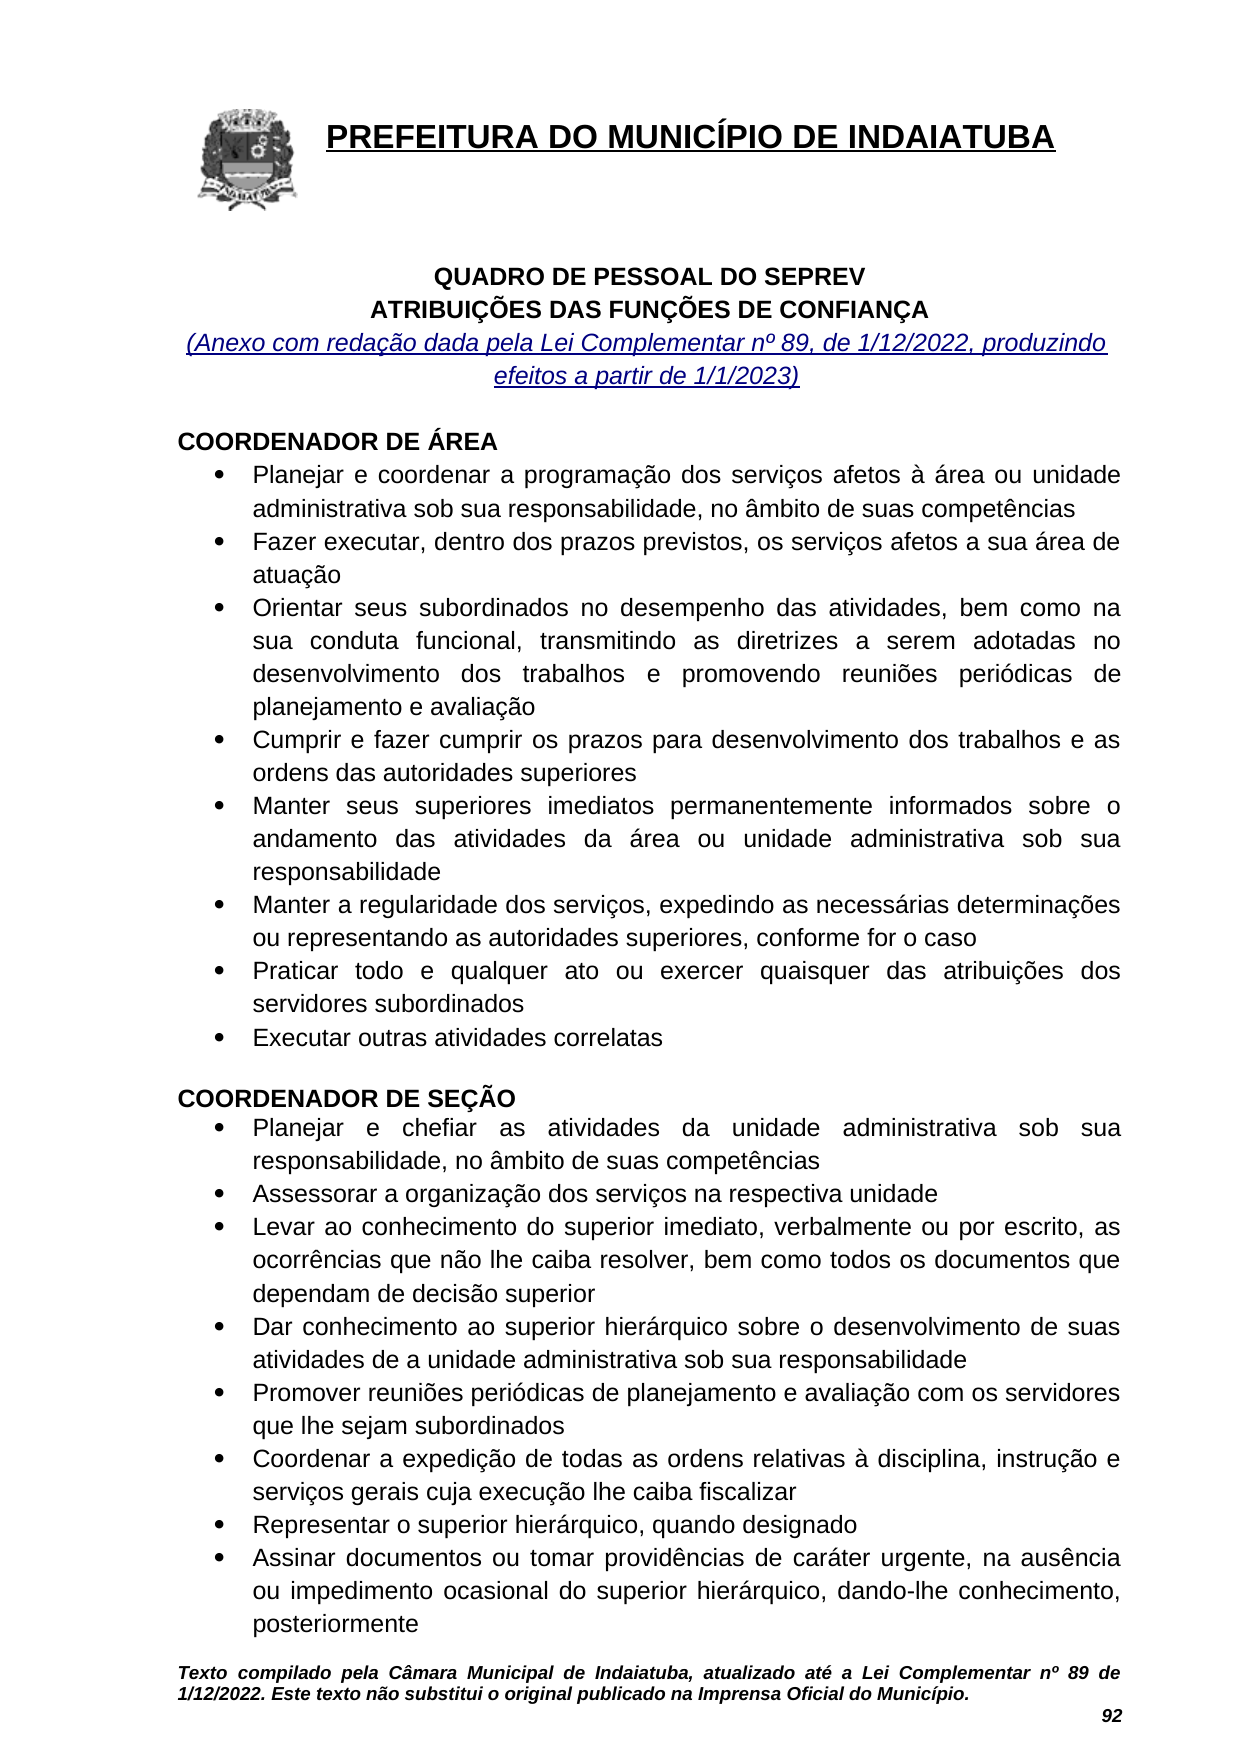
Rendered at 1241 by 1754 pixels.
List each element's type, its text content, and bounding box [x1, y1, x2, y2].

list Coordenar a expedição de todas as ordens relativas à disciplina, instrução e serviços gerais cuja execução lhe caiba fiscalizar [215, 1444, 1122, 1506]
list Levar ao conhecimento do superior imediato, verbalmente ou por escrito, as ocorrências que não lhe caiba resolver, bem como todos os documentos que dependam de decisão superior [215, 1212, 1122, 1307]
list Planejar e chefiar as atividades da unidade administrativa sob sua responsabilidade, no âmbito de suas competências [215, 1113, 1122, 1175]
list Dar conhecimento ao superior hierárquico sobre o desenvolvimento de suas atividades de a unidade administrativa sob sua responsabilidade [215, 1312, 1122, 1373]
list Orientar seus subordinados no desempenho das atividades, bem como na sua conduta funcional, transmitindo as diretrizes a serem adotadas no desenvolvimento dos trabalhos e promovendo reuniões periódicas de planejamento e avaliação [215, 593, 1122, 721]
list Executar outras atividades correlatas [215, 1022, 1122, 1051]
text QUADRO DE PESSOAL DO SEPREV [177, 262, 1122, 291]
list Representar o superior hierárquico, quando designado [215, 1510, 1122, 1539]
text COORDENADOR DE SEÇÃO [177, 1084, 1122, 1113]
list Cumprir e fazer cumprir os prazos para desenvolvimento dos trabalhos e as ordens das autoridades superiores [215, 725, 1122, 787]
text COORDENADOR DE ÁREA [177, 427, 1122, 456]
list Assessorar a organização dos serviços na respectiva unidade [215, 1179, 1122, 1208]
list Assinar documentos ou tomar providências de caráter urgente, na ausência ou impedimento ocasional do superior hierárquico, dando-lhe conhecimento, posteriormente [215, 1543, 1122, 1638]
list Promover reuniões periódicas de planejamento e avaliação com os servidores que lhe sejam subordinados [215, 1378, 1122, 1439]
list Manter seus superiores imediatos permanentemente informados sobre o andamento das atividades da área ou unidade administrativa sob sua responsabilidade [215, 791, 1122, 886]
list Praticar todo e qualquer ato ou exercer quaisquer das atribuições dos servidores subordinados [215, 956, 1122, 1018]
list Fazer executar, dentro dos prazos previstos, os serviços afetos a sua área de atuação [215, 527, 1122, 588]
text (Anexo com redação dada pela Lei Complementar nº 89, de 1/12/2022, produzindo efeitos a partir de 1/1/2023) [177, 328, 1116, 390]
list Manter a regularidade dos serviços, expedindo as necessárias determinações ou representando as autoridades superiores, conforme for o caso [215, 890, 1122, 952]
list Planejar e coordenar a programação dos serviços afetos à área ou unidade administrativa sob sua responsabilidade, no âmbito de suas competências [215, 460, 1122, 522]
text ATRIBUIÇÕES DAS FUNÇÕES DE CONFIANÇA [177, 295, 1122, 324]
